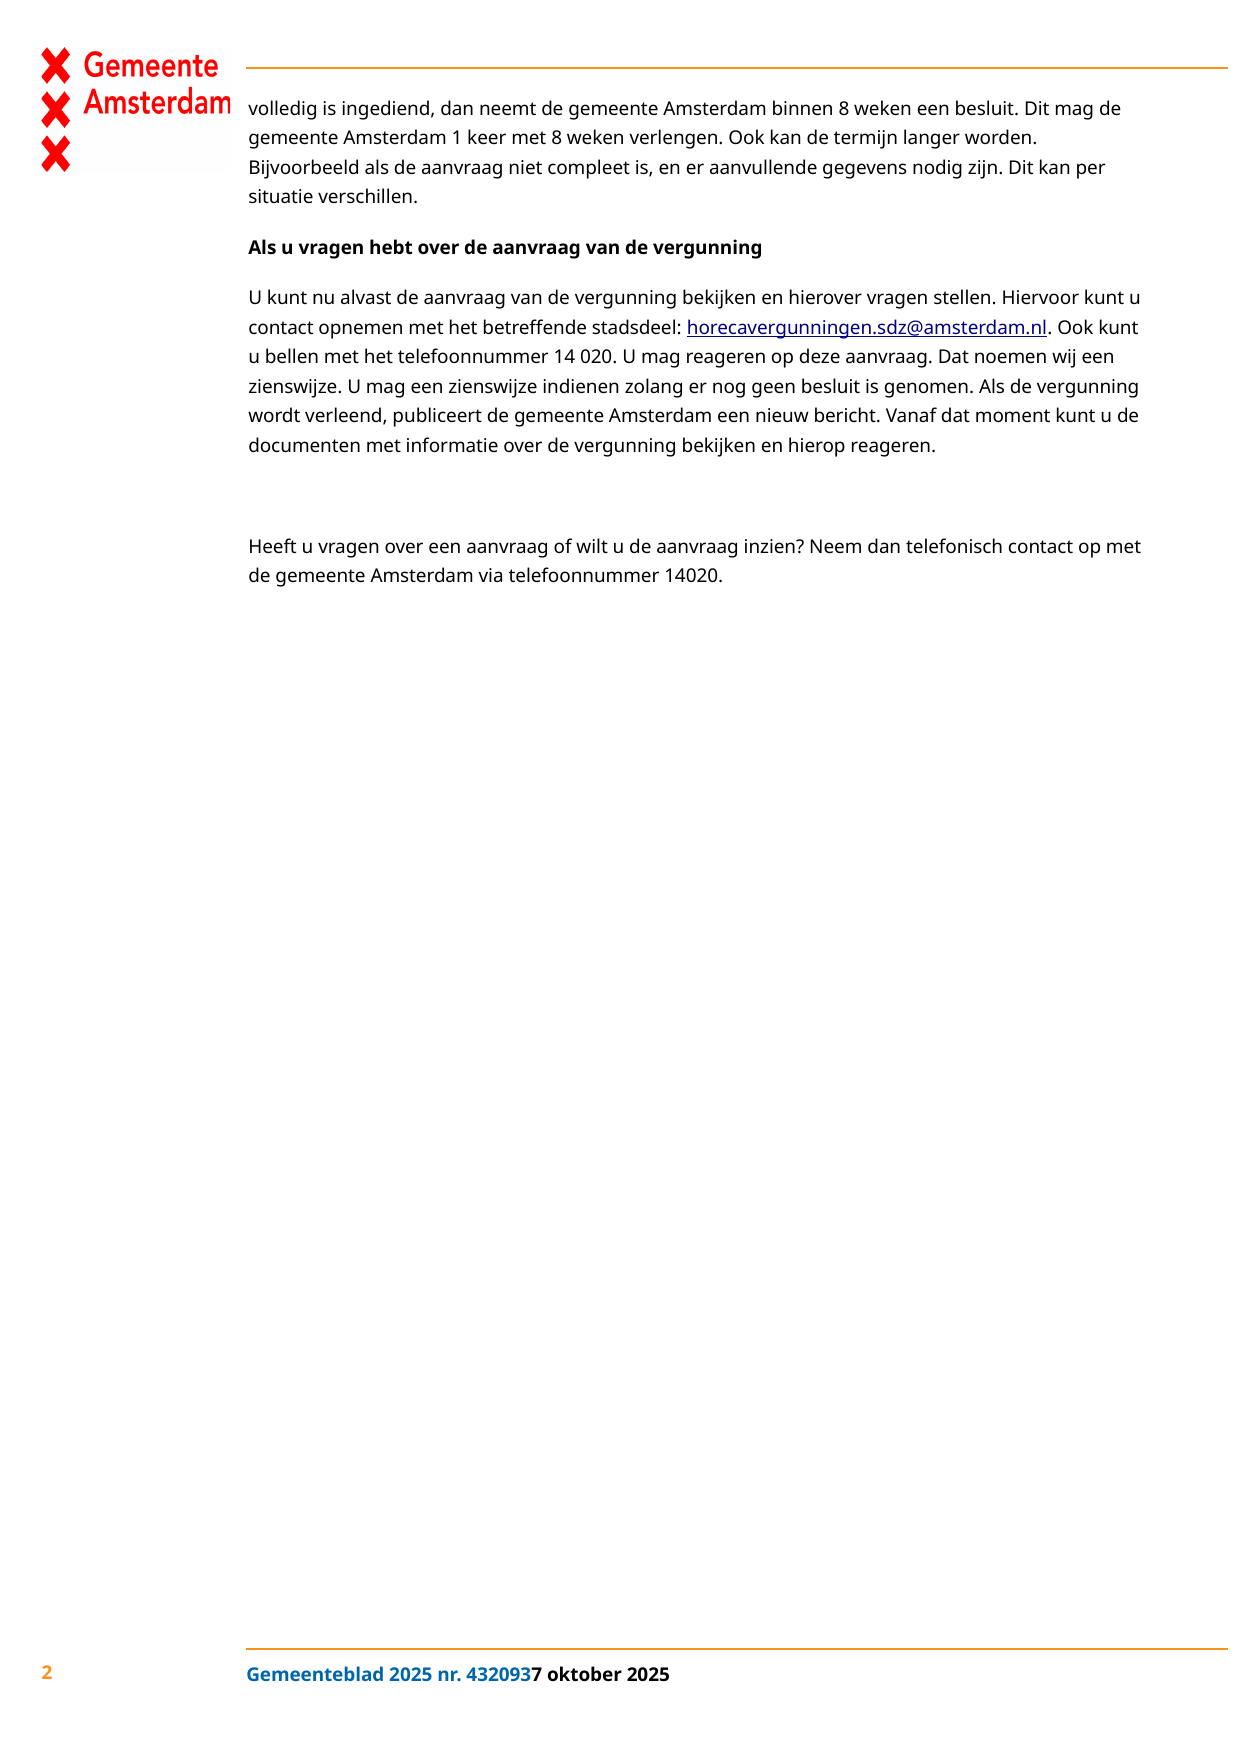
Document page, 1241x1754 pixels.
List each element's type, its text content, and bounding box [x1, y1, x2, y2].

picture [41, 47, 231, 172]
text U kunt nu alvast de aanvraag van de vergunning bekijken en hierover vragen stellen. Hiervoor kunt u contact opnemen met het betreffende stadsdeel: horecavergunningen.sdz@amsterdam.nl. Ook kunt u bellen met het telefoonnummer 14 020. U mag reageren op deze aanvraag. Dat noemen wij een zienswijze. U mag een zienswijze indienen zolang er nog geen besluit is genomen. Als de vergunning wordt verleend, publiceert de gemeente Amsterdam een nieuw bericht. Vanaf dat moment kunt u de documenten met informatie over de vergunning bekijken en hierop reageren. [248, 284, 1152, 458]
text Als u vragen hebt over de aanvraag van de vergunning [248, 234, 1152, 260]
text Heeft u vragen over een aanvraag of wilt u de aanvraag inzien? Neem dan telefonisch contact op met de gemeente Amsterdam via telefoonnummer 14020. [248, 533, 1152, 588]
text volledig is ingediend, dan neemt de gemeente Amsterdam binnen 8 weken een besluit. Dit mag de gemeente Amsterdam 1 keer met 8 weken verlengen. Ook kan de termijn langer worden. Bijvoorbeeld als de aanvraag niet compleet is, en er aanvullende gegevens nodig zijn. Dit kan per situatie verschillen. [248, 95, 1152, 209]
